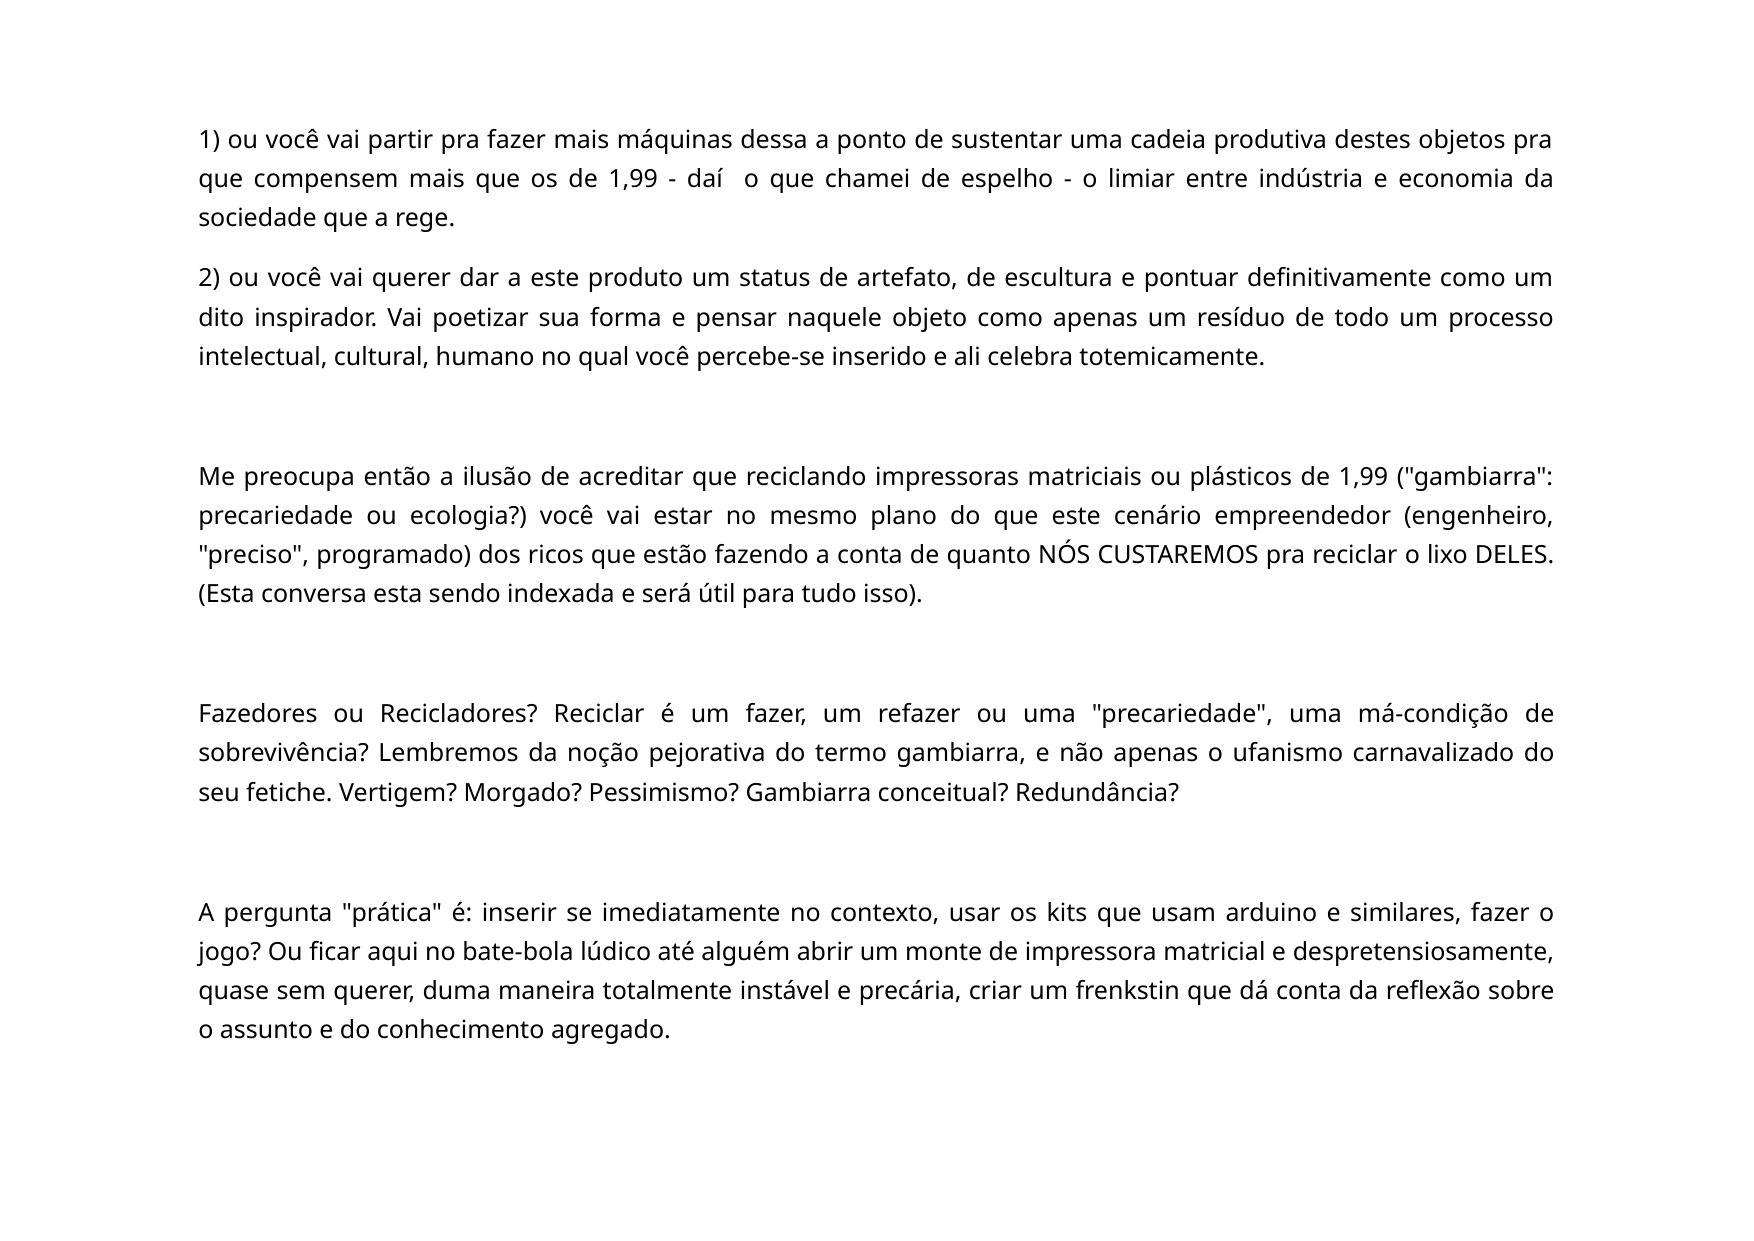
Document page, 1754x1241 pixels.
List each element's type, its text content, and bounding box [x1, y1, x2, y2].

text A pergunta "prática" é: inserir se imediatamente no contexto, usar os kits que usam arduino e similares, fazer o jogo? Ou ficar aqui no bate-bola lúdico até alguém abrir um monte de impressora matricial e despretensiosamente, quase sem querer, duma maneira totalmente instável e precária, criar um frenkstin que dá conta da reflexão sobre o assunto e do conhecimento agregado. [198, 894, 1556, 1046]
text 2) ou você vai querer dar a este produto um status de artefato, de escultura e pontuar definitivamente como um dito inspirador. Vai poetizar sua forma e pensar naquele objeto como apenas um resíduo de todo um processo intelectual, cultural, humano no qual você percebe-se inserido e ali celebra totemicamente. [198, 260, 1556, 372]
text Me preocupa então a ilusão de acreditar que reciclando impressoras matriciais ou plásticos de 1,99 ("gambiarra": precariedade ou ecologia?) você vai estar no mesmo plano do que este cenário empreendedor (engenheiro, "preciso", programado) dos ricos que estão fazendo a conta de quanto NÓS CUSTAREMOS pra reciclar o lixo DELES. (Esta conversa esta sendo indexada e será útil para tudo isso). [198, 458, 1556, 610]
text 1) ou você vai partir pra fazer mais máquinas dessa a ponto de sustentar uma cadeia produtiva destes objetos pra que compensem mais que os de 1,99 - daí o que chamei de espelho - o limiar entre indústria e economia da sociedade que a rege. [198, 122, 1556, 234]
text Fazedores ou Recicladores? Reciclar é um fazer, um refazer ou uma "precariedade", uma má-condição de sobrevivência? Lembremos da noção pejorativa do termo gambiarra, e não apenas o ufanismo carnavalizado do seu fetiche. Vertigem? Morgado? Pessimismo? Gambiarra conceitual? Redundância? [198, 696, 1556, 808]
